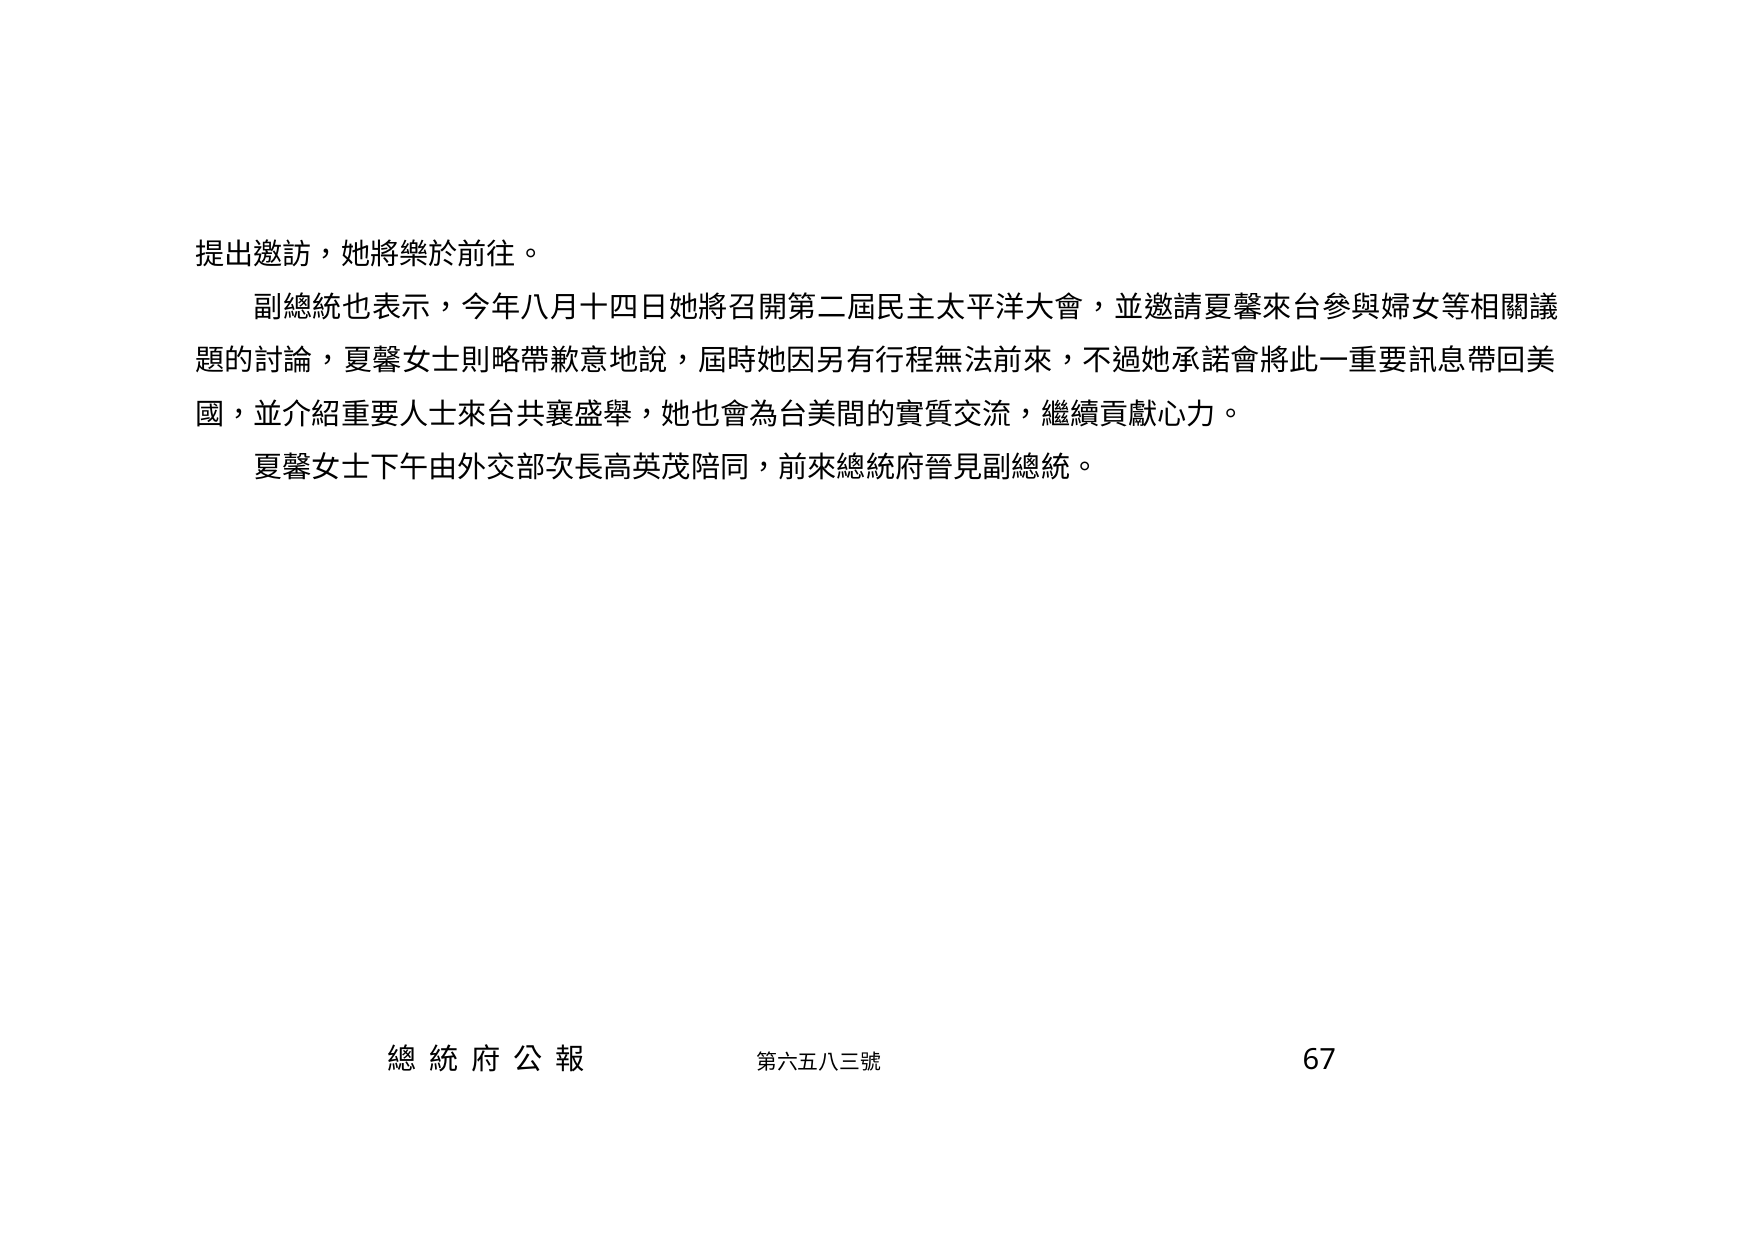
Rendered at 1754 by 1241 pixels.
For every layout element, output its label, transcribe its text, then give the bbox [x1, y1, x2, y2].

text 副總統也表示，今年八月十四日她將召開第二屆民主太平洋大會，並邀請夏馨來台參與婦女等相關議題的討論，夏馨女士則略帶歉意地說，屆時她因另有行程無法前來，不過她承諾會將此一重要訊息帶回美國，並介紹重要人士來台共襄盛舉，她也會為台美間的實質交流，繼續貢獻心力。 [195, 275, 1559, 435]
text 夏馨女士下午由外交部次長高英茂陪同，前來總統府晉見副總統。 [195, 435, 1559, 488]
text 提出邀訪，她將樂於前往。 [195, 221, 1559, 275]
